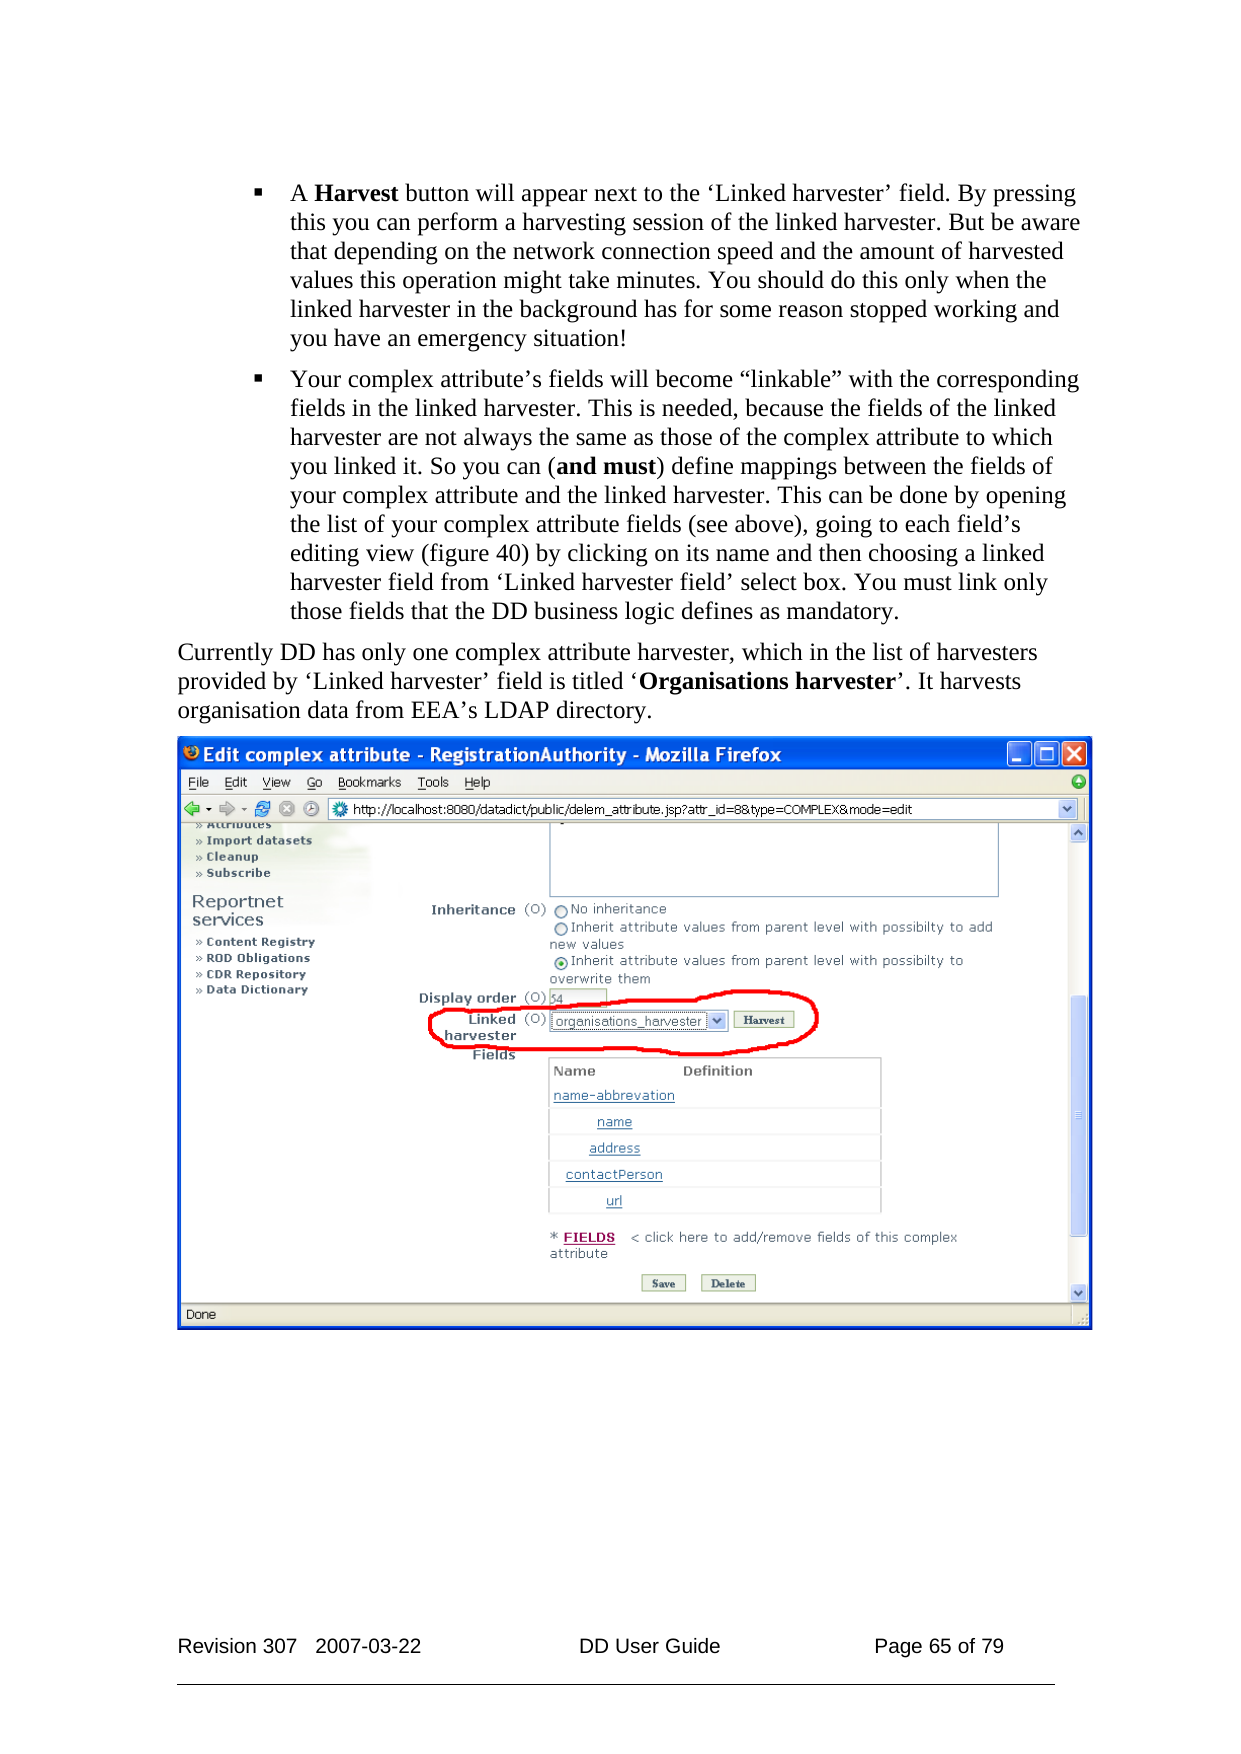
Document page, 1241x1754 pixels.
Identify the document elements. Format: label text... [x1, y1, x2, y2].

picture [177, 736, 1093, 1330]
list Your complex attribute’s fields will become “linkable” with the corresponding fields in the linked harvester. This is needed, because the fields of the linked harvester are not always the same as those of the complex attribute to which you linked it. So you can (and must) define mappings between the fields of your complex attribute and the linked harvester. This can be done by opening the list of your complex attribute fields (see above), going to each field’s editing view (figure 40) by clicking on its name and then choosing a linked harvester field from ‘Linked harvester field’ select box. You must link only those fields that the DD business logic defines as mandatory. [252, 364, 1092, 625]
text Currently DD has only one complex attribute harvester, which in the list of harvesters provided by ‘Linked harvester’ field is titled ‘Organisations harvester’. It harvests organisation data from EEA’s LDAP directory. [177, 637, 1092, 724]
list A Harvest button will appear next to the ‘Linked harvester’ field. By pressing this you can perform a harvesting session of the linked harvester. But be aware that depending on the network connection speed and the amount of harvested values this operation might take minutes. You should do this only when the linked harvester in the background has for some reason stopped working and you have an emergency situation! [252, 178, 1092, 352]
